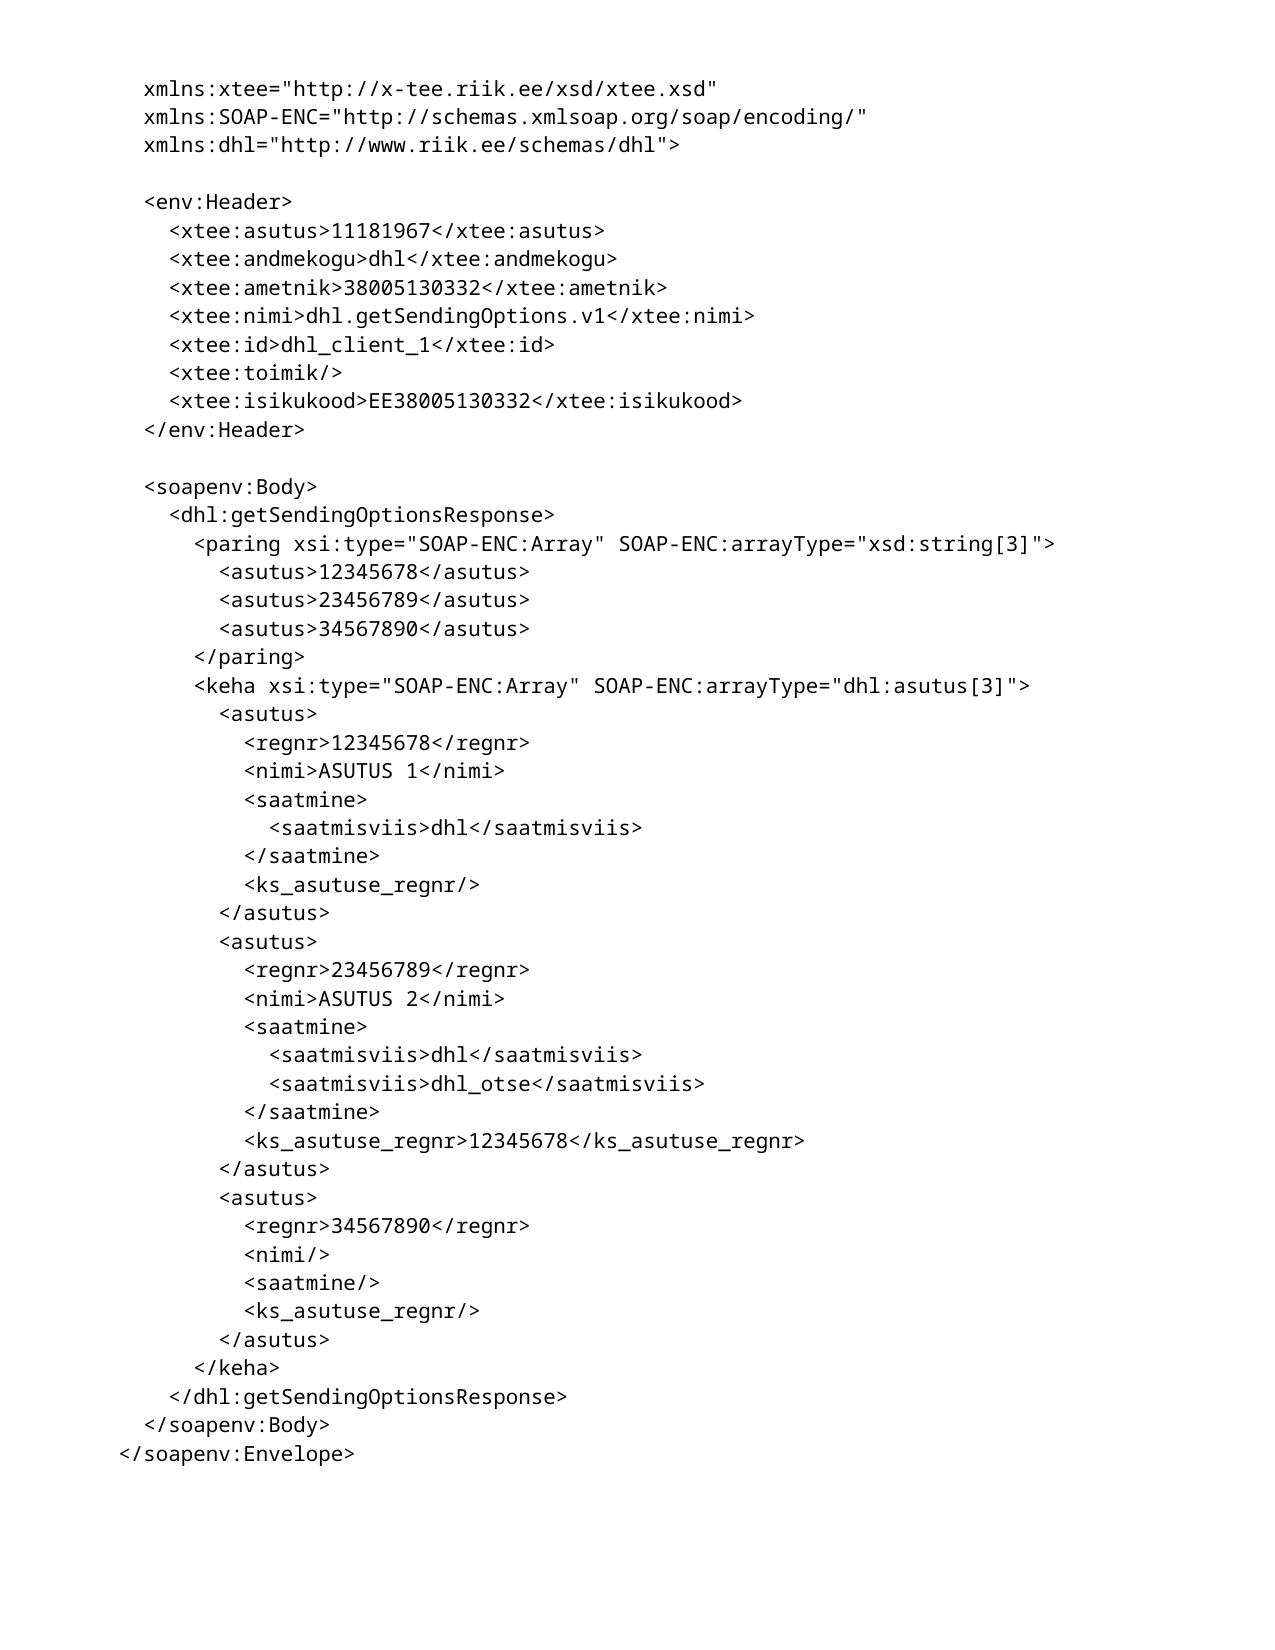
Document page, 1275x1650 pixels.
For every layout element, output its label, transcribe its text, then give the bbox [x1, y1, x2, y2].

text </asutus> [118, 1325, 1157, 1353]
text <asutus>34567890</asutus> [118, 614, 1157, 642]
text <dhl:getSendingOptionsResponse> [118, 500, 1157, 529]
text <asutus> [118, 699, 1157, 728]
text <asutus>12345678</asutus> [118, 557, 1157, 586]
text <saatmisviis>dhl</saatmisviis> [118, 1041, 1157, 1069]
text <regnr>12345678</regnr> [118, 728, 1157, 756]
text </soapenv:Body> [118, 1410, 1157, 1439]
text <ks_asutuse_regnr/> [118, 1297, 1157, 1325]
text <saatmine> [118, 785, 1157, 813]
text <xtee:nimi>dhl.getSendingOptions.v1</xtee:nimi> [118, 301, 1157, 330]
text <xtee:andmekogu>dhl</xtee:andmekogu> [118, 244, 1157, 273]
text <nimi>ASUTUS 1</nimi> [118, 756, 1157, 785]
text xmlns:SOAP-ENC="http://schemas.xmlsoap.org/soap/encoding/" [118, 102, 1157, 131]
text </dhl:getSendingOptionsResponse> [118, 1382, 1157, 1410]
text <xtee:ametnik>38005130332</xtee:ametnik> [118, 273, 1157, 301]
text </paring> [118, 642, 1157, 671]
text <asutus>23456789</asutus> [118, 586, 1157, 614]
text <paring xsi:type="SOAP-ENC:Array" SOAP-ENC:arrayType="xsd:string[3]"> [118, 529, 1157, 557]
text <saatmine/> [118, 1268, 1157, 1297]
text <regnr>23456789</regnr> [118, 955, 1157, 984]
text <ks_asutuse_regnr>12345678</ks_asutuse_regnr> [118, 1126, 1157, 1154]
text </saatmine> [118, 1097, 1157, 1126]
text <regnr>34567890</regnr> [118, 1211, 1157, 1240]
text <asutus> [118, 927, 1157, 955]
text </env:Header> [118, 415, 1157, 443]
text <xtee:toimik/> [118, 358, 1157, 387]
text <saatmine> [118, 1012, 1157, 1041]
text </soapenv:Envelope> [118, 1439, 1157, 1467]
text <asutus> [118, 1183, 1157, 1211]
text <xtee:asutus>11181967</xtee:asutus> [118, 216, 1157, 244]
text <nimi/> [118, 1240, 1157, 1268]
text xmlns:dhl="http://www.riik.ee/schemas/dhl"> [118, 131, 1157, 159]
text <keha xsi:type="SOAP-ENC:Array" SOAP-ENC:arrayType="dhl:asutus[3]"> [118, 671, 1157, 699]
text <soapenv:Body> [118, 472, 1157, 500]
text </asutus> [118, 1154, 1157, 1183]
text <ks_asutuse_regnr/> [118, 870, 1157, 898]
text <saatmisviis>dhl_otse</saatmisviis> [118, 1069, 1157, 1097]
text </keha> [118, 1353, 1157, 1382]
text </saatmine> [118, 842, 1157, 870]
text </asutus> [118, 898, 1157, 927]
text <xtee:isikukood>EE38005130332</xtee:isikukood> [118, 387, 1157, 415]
text <xtee:id>dhl_client_1</xtee:id> [118, 330, 1157, 358]
text <nimi>ASUTUS 2</nimi> [118, 984, 1157, 1012]
text xmlns:xtee="http://x-tee.riik.ee/xsd/xtee.xsd" [118, 74, 1157, 102]
text <env:Header> [118, 187, 1157, 216]
text <saatmisviis>dhl</saatmisviis> [118, 813, 1157, 842]
